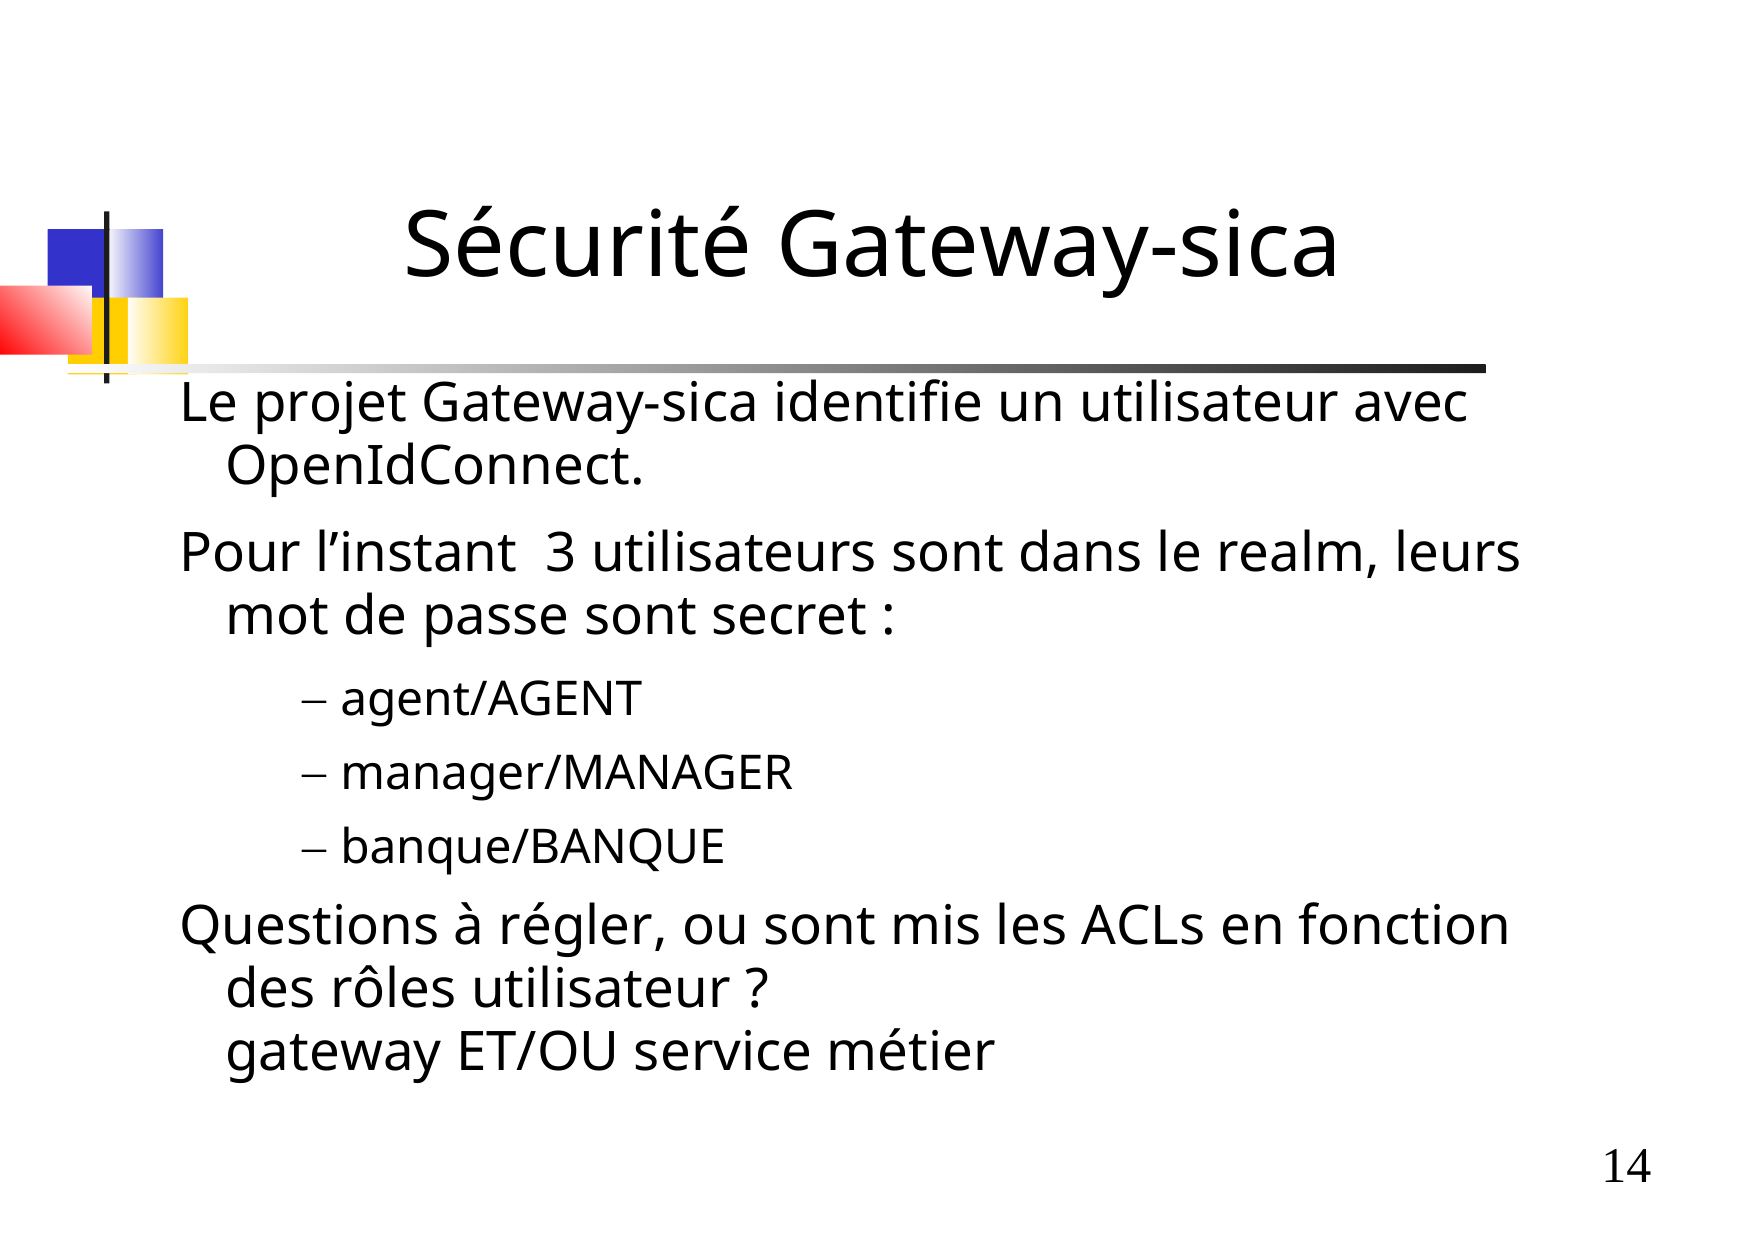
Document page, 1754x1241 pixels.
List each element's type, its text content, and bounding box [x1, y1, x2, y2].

list Le projet Gateway-sica identifie un utilisateur avec OpenIdConnect. Pour l’instant 3 utilisateurs sont dans le realm, leurs mot de passe sont secret : agent/AGENT manager/MANAGER banque/BANQUE Questions à régler, ou sont mis les ACLs en fonction des rôles utilisateur ? gateway ET/OU service métier [179, 371, 1567, 1091]
title Sécurité Gateway-sica [179, 139, 1567, 351]
